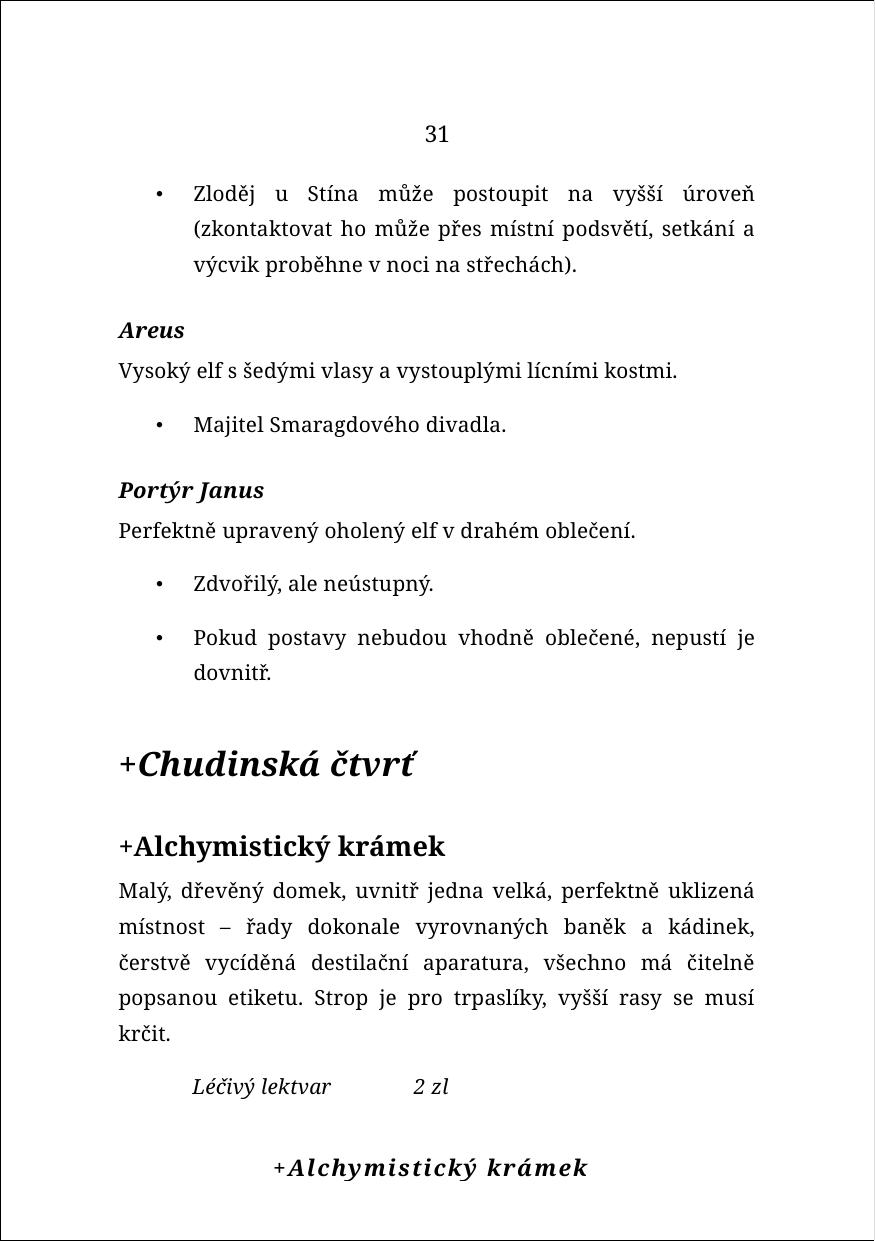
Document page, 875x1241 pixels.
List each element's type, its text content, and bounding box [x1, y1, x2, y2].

subtitle +Chudinská čtvrť [118, 741, 756, 787]
subtitle Areus [118, 315, 756, 345]
subtitle +Alchymistický krámek [118, 828, 756, 865]
list Zdvořilý, ale neústupný. [156, 569, 756, 598]
text Vysoký elf s šedými vlasy a vystouplými lícními kostmi. [118, 357, 756, 385]
list Majitel Smaragdového divadla. [156, 410, 756, 438]
text Perfektně upravený oholený elf v drahém oblečení. [118, 516, 756, 545]
text Léčivý lektvar 2 zl [192, 1072, 756, 1100]
text Malý, dřevěný domek, uvnitř jedna velká, perfektně uklizená místnost – řady dokonale vyrovnaných baněk a kádinek, čerstvě vycíděná destilační aparatura, všechno má čitelně popsanou etiketu. Strop je pro trpaslíky, vyšší rasy se musí krčit. [118, 877, 756, 1047]
list Pokud postavy nebudou vhodně oblečené, nepustí je dovnitř. [156, 623, 756, 687]
list Zloděj u Stína může postoupit na vyšší úroveň (zkontaktovat ho může přes místní podsvětí, setkání a výcvik proběhne v noci na střechách). [156, 179, 756, 278]
subtitle Portýr Janus [118, 475, 756, 504]
